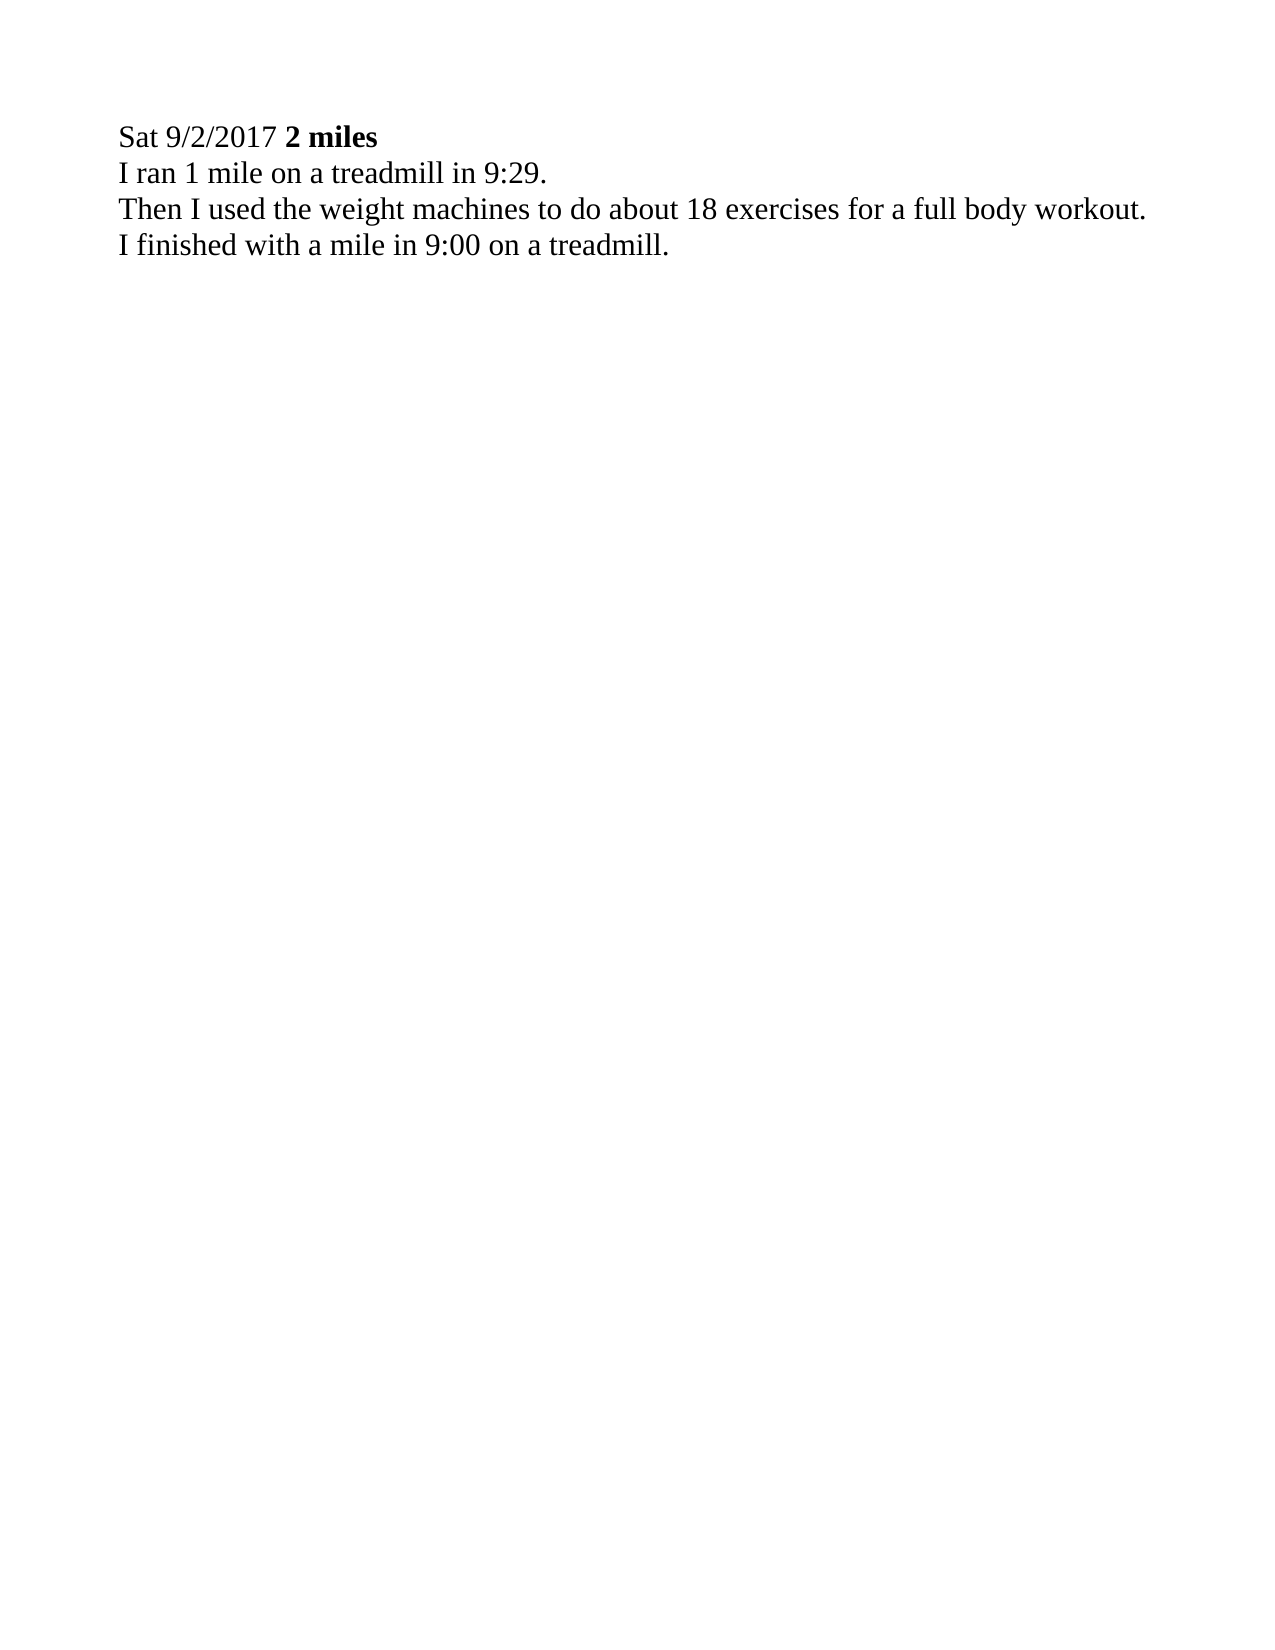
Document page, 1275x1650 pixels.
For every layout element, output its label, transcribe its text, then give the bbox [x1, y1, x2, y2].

text Then I used the weight machines to do about 18 exercises for a full body workout. [118, 190, 1161, 226]
text I finished with a mile in 9:00 on a treadmill. [118, 226, 1161, 262]
text I ran 1 mile on a treadmill in 9:29. [118, 154, 1161, 190]
text Sat 9/2/2017 2 miles [118, 118, 1161, 154]
